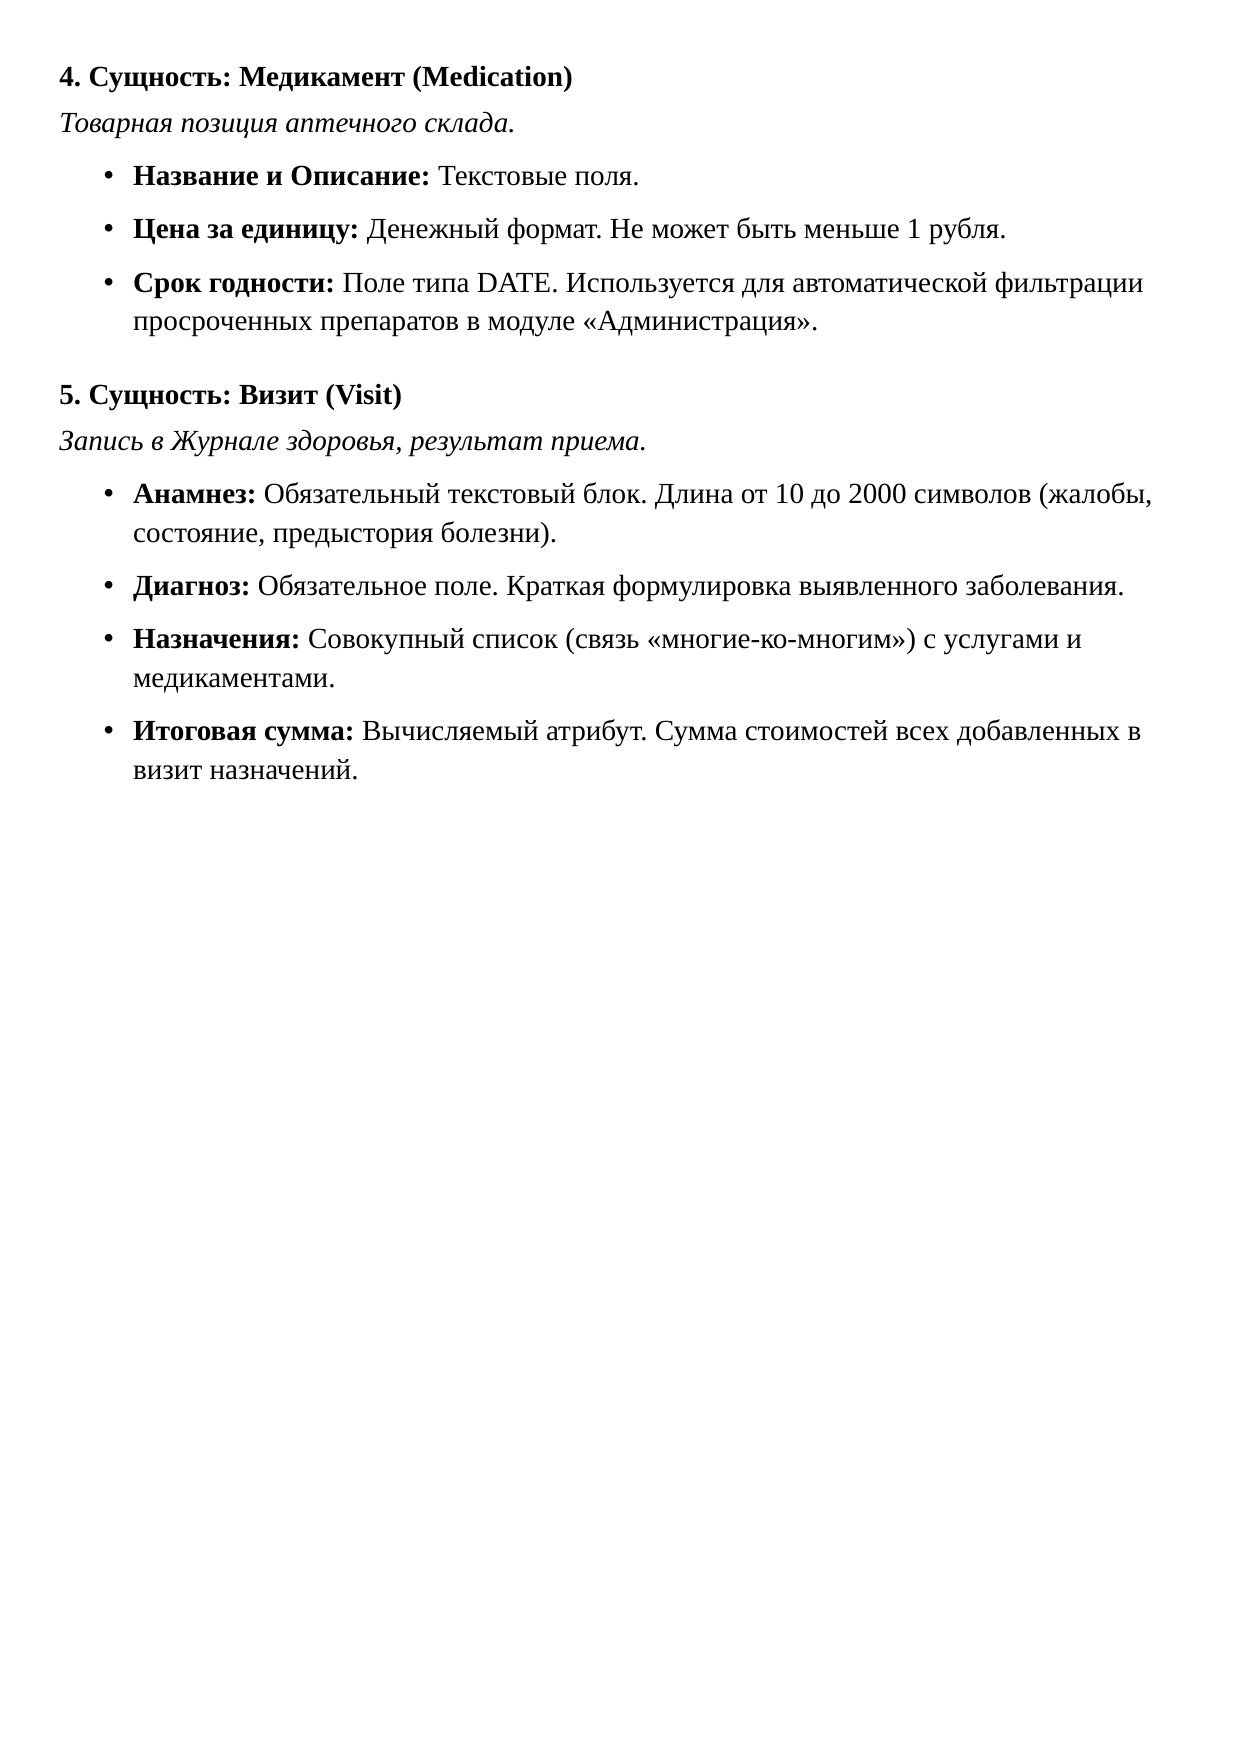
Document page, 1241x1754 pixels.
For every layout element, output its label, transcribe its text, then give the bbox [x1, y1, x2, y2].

list Цена за единицу: Денежный формат. Не может быть меньше 1 рубля. [103, 211, 1181, 245]
list Анамнез: Обязательный текстовый блок. Длина от 10 до 2000 символов (жалобы, состояние, предыстория болезни). [103, 476, 1181, 549]
text Товарная позиция аптечного склада. [59, 105, 1181, 139]
list Срок годности: Поле типа DATE. Используется для автоматической фильтрации просроченных препаратов в модуле «Администрация». [103, 265, 1181, 337]
list Назначения: Совокупный список (связь «многие-ко-многим») с услугами и медикаментами. [103, 621, 1181, 694]
list Название и Описание: Текстовые поля. [103, 158, 1181, 192]
subtitle 4. Сущность: Медикамент (Medication) [59, 59, 1181, 93]
list Итоговая сумма: Вычисляемый атрибут. Сумма стоимостей всех добавленных в визит назначений. [103, 713, 1181, 785]
list Диагноз: Обязательное поле. Краткая формулировка выявленного заболевания. [103, 568, 1181, 602]
subtitle 5. Сущность: Визит (Visit) [59, 377, 1181, 411]
text Запись в Журнале здоровья, результат приема. [59, 423, 1181, 457]
